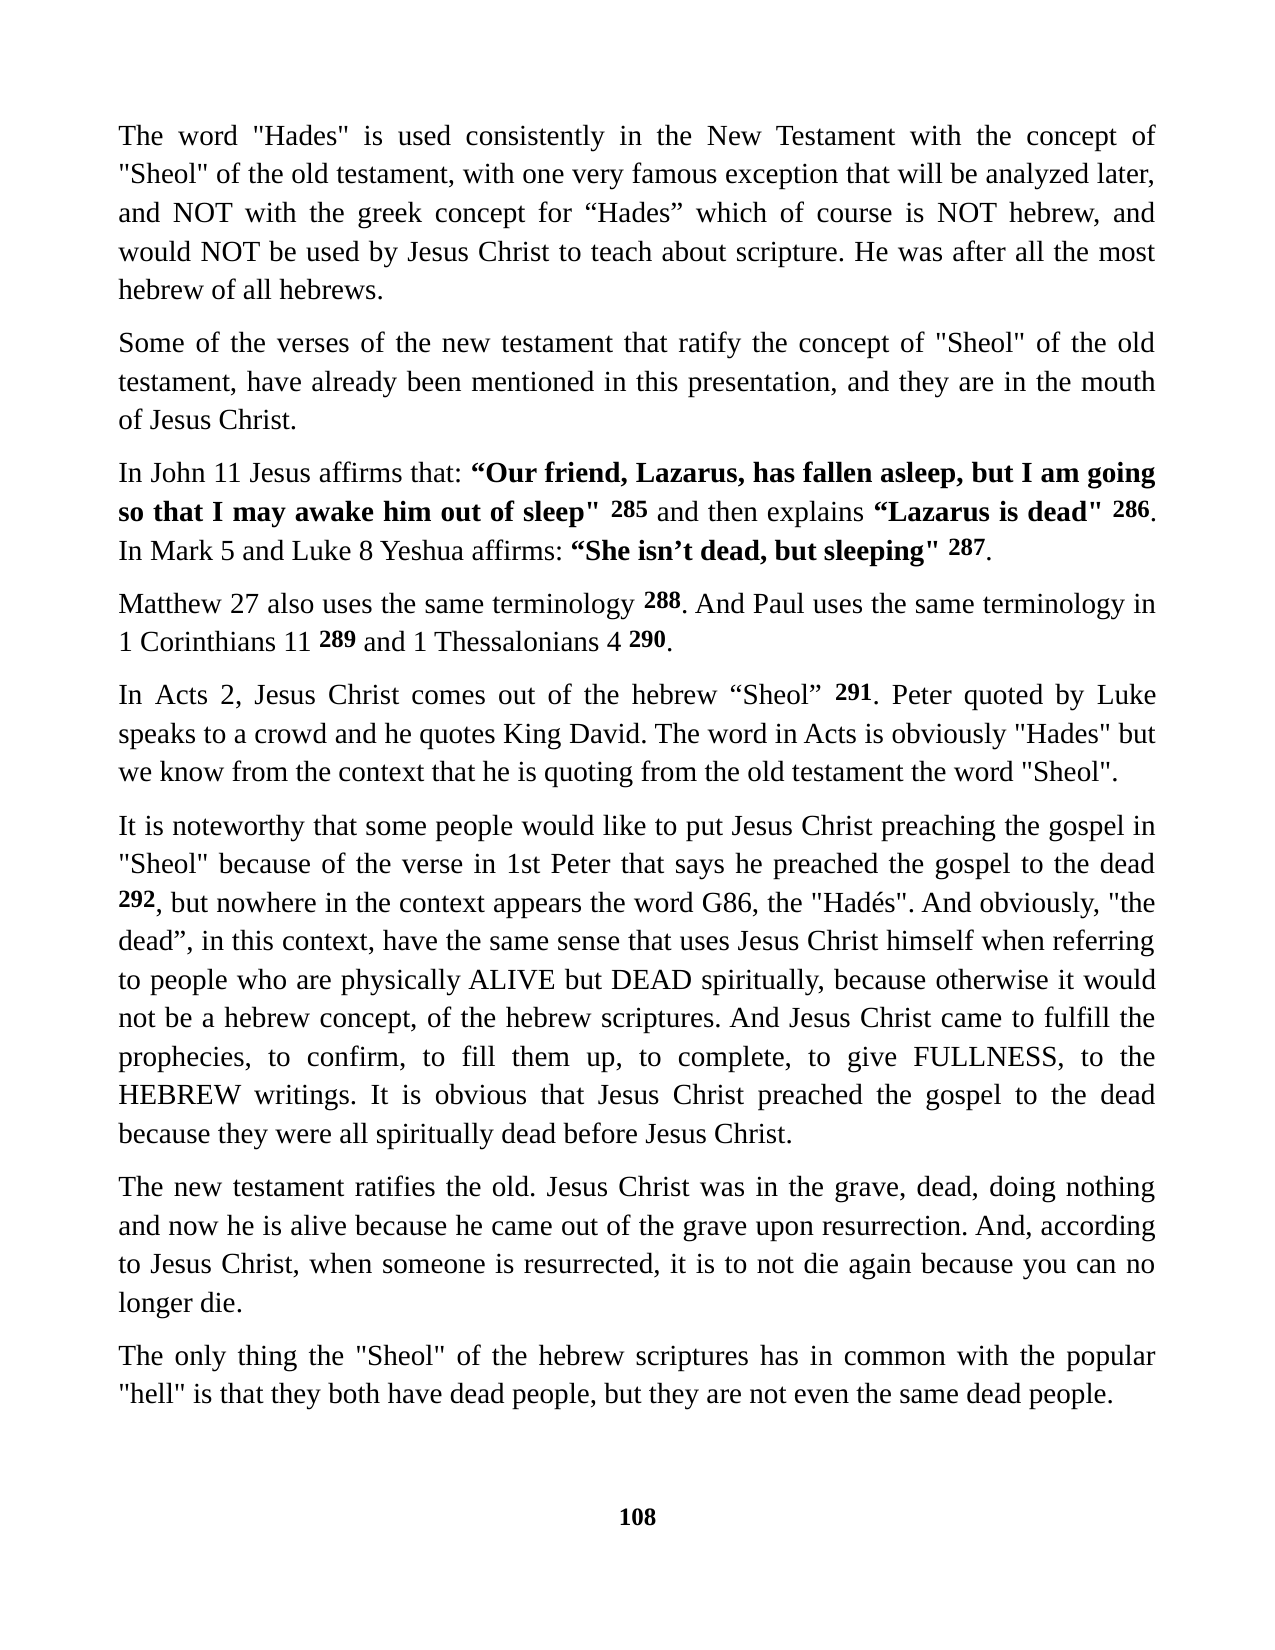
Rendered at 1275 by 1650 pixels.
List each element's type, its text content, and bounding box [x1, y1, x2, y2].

text Some of the verses of the new testament that ratify the concept of "Sheol" of the old testament, have already been mentioned in this presentation, and they are in the mouth of Jesus Christ. [118, 325, 1157, 436]
text It is noteworthy that some people would like to put Jesus Christ preaching the gospel in "Sheol" because of the verse in 1st Peter that says he preached the gospel to the dead , but nowhere in the context appears the word G86, the "Hadés". And obviously, "the dead”, in this context, have the same sense that uses Jesus Christ himself when referring to people who are physically ALIVE but DEAD spiritually, because otherwise it would not be a hebrew concept, of the hebrew scriptures. And Jesus Christ came to fulfill the prophecies, to confirm, to fill them up, to complete, to give FULLNESS, to the HEBREW writings. It is obvious that Jesus Christ preached the gospel to the dead because they were all spiritually dead before Jesus Christ. [118, 808, 1157, 1149]
text Matthew 27 also uses the same terminology . And Paul uses the same terminology in 1 Corinthians 11 and 1 Thessalonians 4 . [118, 586, 1157, 658]
text The new testament ratifies the old. Jesus Christ was in the grave, dead, doing nothing and now he is alive because he came out of the grave upon resurrection. And, according to Jesus Christ, when someone is resurrected, it is to not die again because you can no longer die. [118, 1169, 1157, 1318]
text The only thing the "Sheol" of the hebrew scriptures has in common with the popular "hell" is that they both have dead people, but they are not even the same dead people. [118, 1338, 1157, 1410]
text In Acts 2, Jesus Christ comes out of the hebrew “Sheol” . Peter quoted by Luke speaks to a crowd and he quotes King David. The word in Acts is obviously "Hades" but we know from the context that he is quoting from the old testament the word "Sheol". [118, 677, 1157, 788]
text The word "Hades" is used consistently in the New Testament with the concept of "Sheol" of the old testament, with one very famous exception that will be analyzed later, and NOT with the greek concept for “Hades” which of course is NOT hebrew, and would NOT be used by Jesus Christ to teach about scripture. He was after all the most hebrew of all hebrews. [118, 118, 1157, 306]
text In John 11 Jesus affirms that: “Our friend, Lazarus, has fallen asleep, but I am going so that I may awake him out of sleep" and then explains “Lazarus is dead" . In Mark 5 and Luke 8 Yeshua affirms: “She isn’t dead, but sleeping" . [118, 456, 1157, 566]
